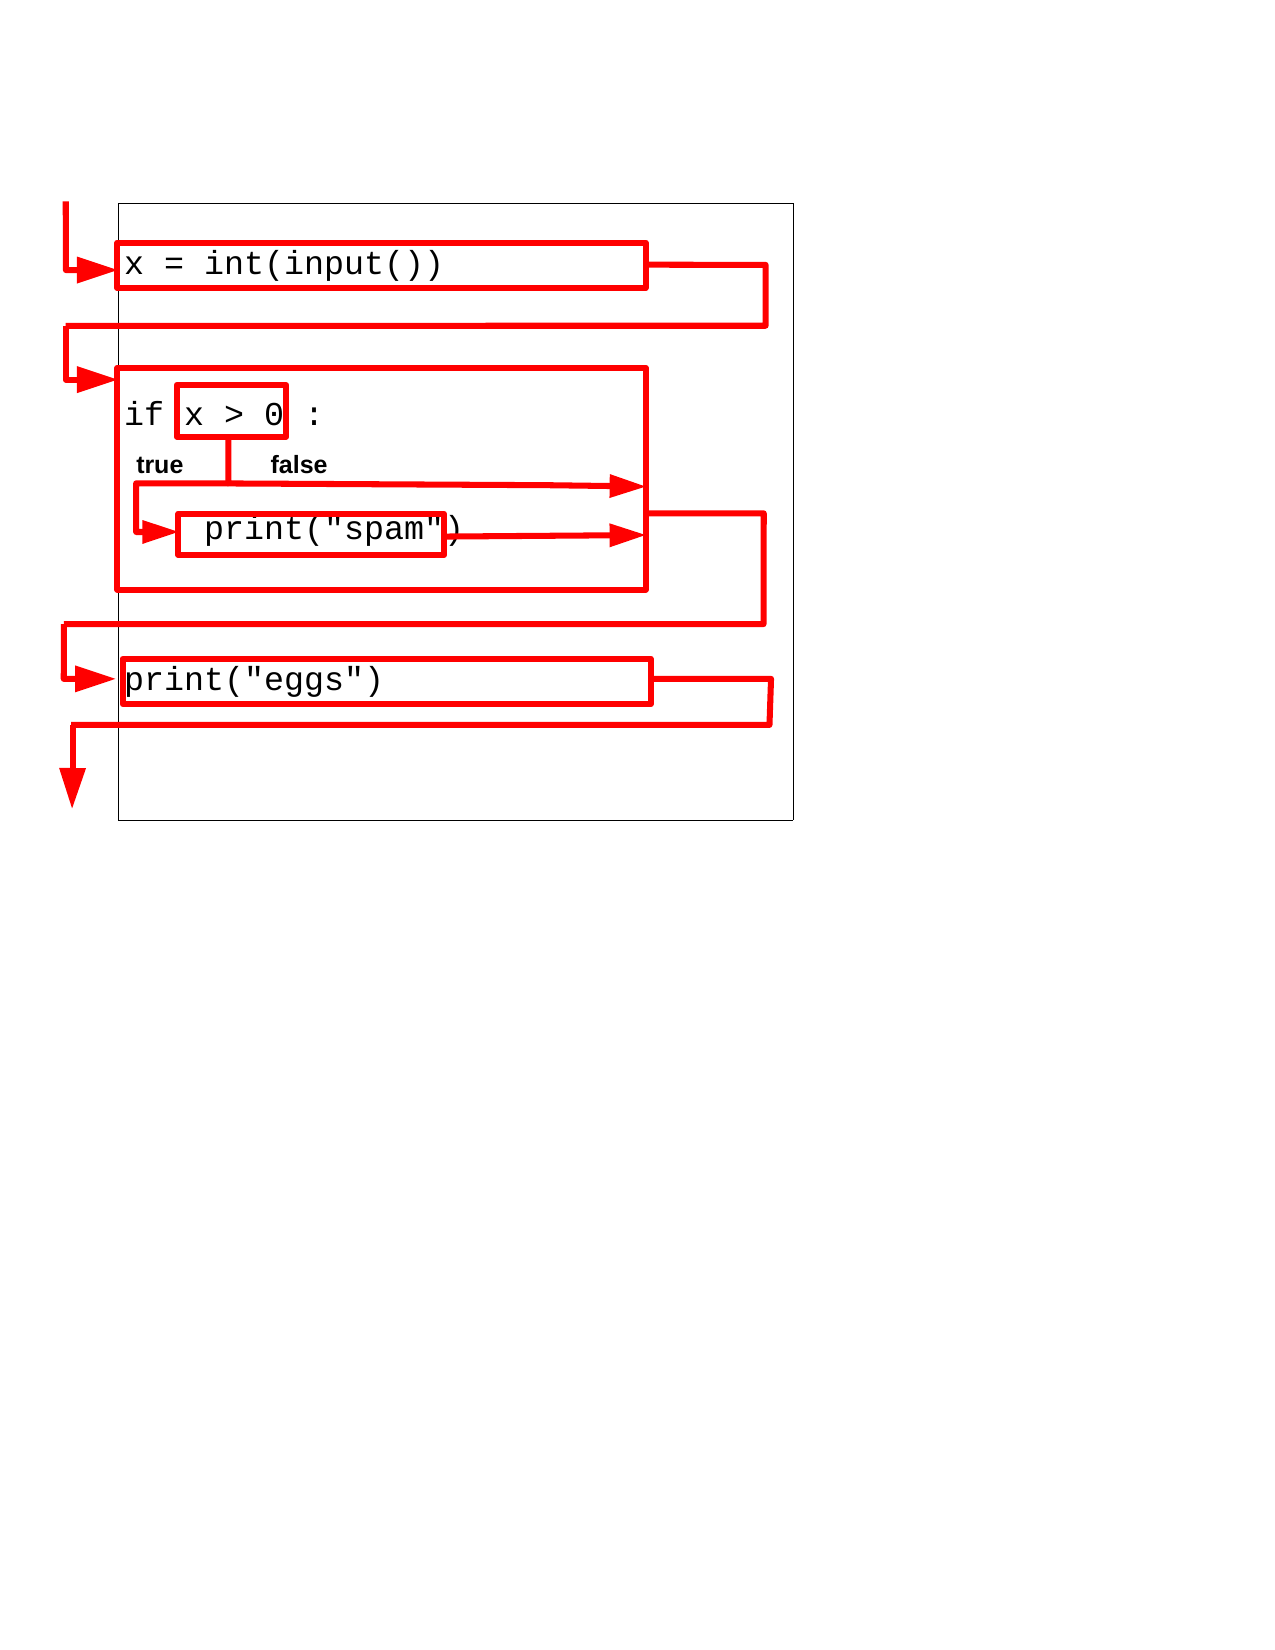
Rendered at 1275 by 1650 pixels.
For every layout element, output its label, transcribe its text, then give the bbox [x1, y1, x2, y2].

table_header x = int(input()) if x > 0 : print("spam") print("eggs") [119, 204, 793, 820]
